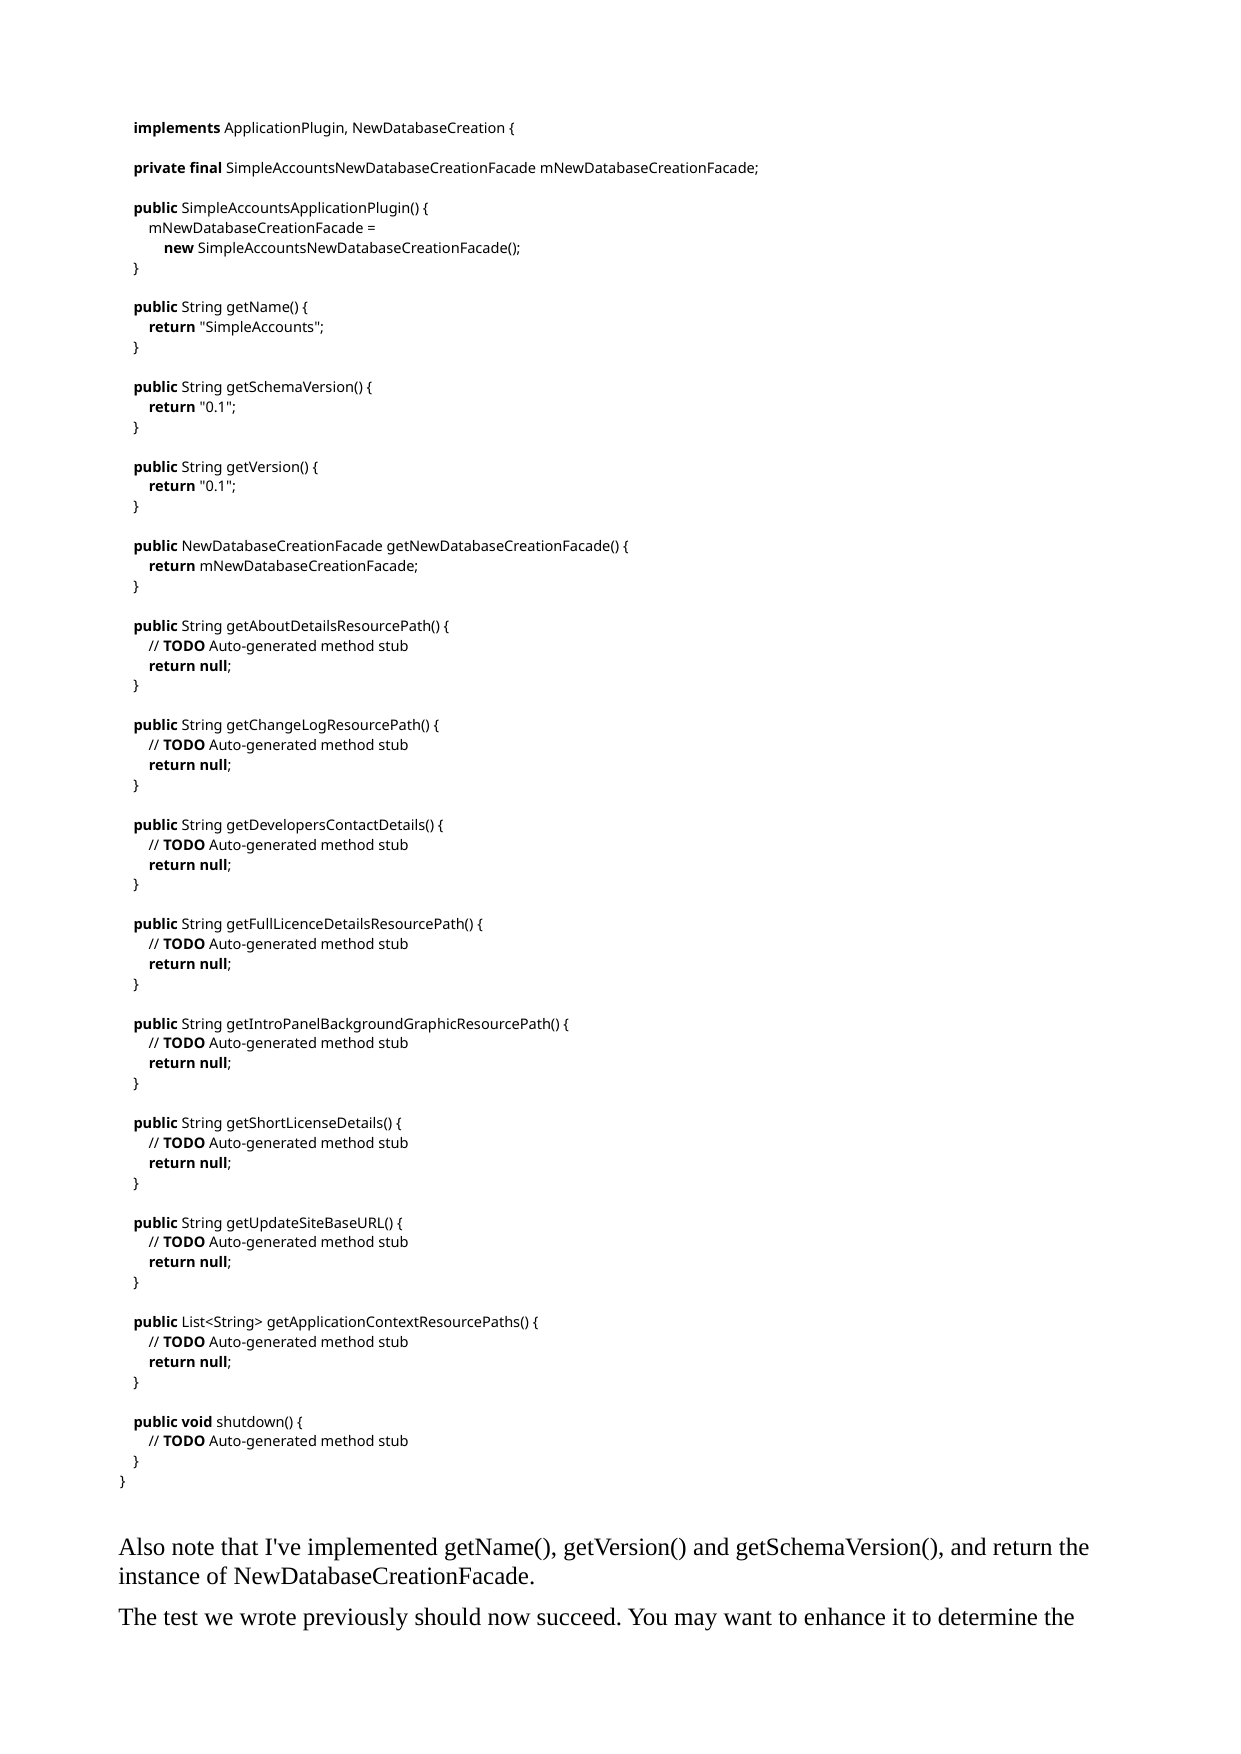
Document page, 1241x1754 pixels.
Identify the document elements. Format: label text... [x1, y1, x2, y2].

text return null; [118, 1352, 1122, 1372]
text return null; [118, 655, 1122, 675]
text public List<String> getApplicationContextResourcePaths() { [118, 1312, 1122, 1332]
text return "0.1"; [118, 476, 1122, 496]
text } [118, 257, 1122, 277]
text } [118, 1451, 1122, 1471]
text // TODO Auto-generated method stub [118, 635, 1122, 655]
text return null; [118, 1053, 1122, 1073]
text public String getName() { [118, 297, 1122, 317]
text } [118, 974, 1122, 993]
text // TODO Auto-generated method stub [118, 934, 1122, 954]
text } [118, 874, 1122, 894]
text } [118, 675, 1122, 695]
text public NewDatabaseCreationFacade getNewDatabaseCreationFacade() { [118, 536, 1122, 556]
text return null; [118, 854, 1122, 874]
text return "SimpleAccounts"; [118, 317, 1122, 337]
text public String getChangeLogResourcePath() { [118, 715, 1122, 735]
text return "0.1"; [118, 397, 1122, 417]
text } [118, 1372, 1122, 1391]
text // TODO Auto-generated method stub [118, 735, 1122, 755]
text implements ApplicationPlugin, NewDatabaseCreation { [118, 118, 1122, 138]
text public String getShortLicenseDetails() { [118, 1113, 1122, 1133]
text // TODO Auto-generated method stub [118, 1431, 1122, 1451]
text public String getSchemaVersion() { [118, 377, 1122, 397]
text return null; [118, 1252, 1122, 1272]
text } [118, 417, 1122, 436]
text } [118, 1471, 1122, 1491]
text public String getVersion() { [118, 456, 1122, 476]
text public SimpleAccountsApplicationPlugin() { [118, 198, 1122, 218]
text public String getFullLicenceDetailsResourcePath() { [118, 914, 1122, 934]
text // TODO Auto-generated method stub [118, 834, 1122, 854]
text return mNewDatabaseCreationFacade; [118, 556, 1122, 576]
text mNewDatabaseCreationFacade = [118, 218, 1122, 237]
text } [118, 775, 1122, 794]
text // TODO Auto-generated method stub [118, 1033, 1122, 1053]
text } [118, 496, 1122, 516]
text private final SimpleAccountsNewDatabaseCreationFacade mNewDatabaseCreationFacade; [118, 158, 1122, 178]
text // TODO Auto-generated method stub [118, 1232, 1122, 1252]
text return null; [118, 755, 1122, 775]
text } [118, 337, 1122, 357]
text The test we wrote previously should now succeed. You may want to enhance it to determine the [118, 1602, 1122, 1631]
text } [118, 1073, 1122, 1093]
text return null; [118, 1153, 1122, 1173]
text public String getUpdateSiteBaseURL() { [118, 1212, 1122, 1232]
text } [118, 576, 1122, 596]
text public void shutdown() { [118, 1411, 1122, 1431]
text Also note that I've implemented getName(), getVersion() and getSchemaVersion(), and return the instance of NewDatabaseCreationFacade. [118, 1532, 1122, 1590]
text public String getAboutDetailsResourcePath() { [118, 616, 1122, 635]
text return null; [118, 954, 1122, 974]
text public String getIntroPanelBackgroundGraphicResourcePath() { [118, 1013, 1122, 1033]
text public String getDevelopersContactDetails() { [118, 814, 1122, 834]
text new SimpleAccountsNewDatabaseCreationFacade(); [118, 237, 1122, 257]
text // TODO Auto-generated method stub [118, 1332, 1122, 1352]
text // TODO Auto-generated method stub [118, 1133, 1122, 1153]
text } [118, 1173, 1122, 1192]
text } [118, 1272, 1122, 1292]
